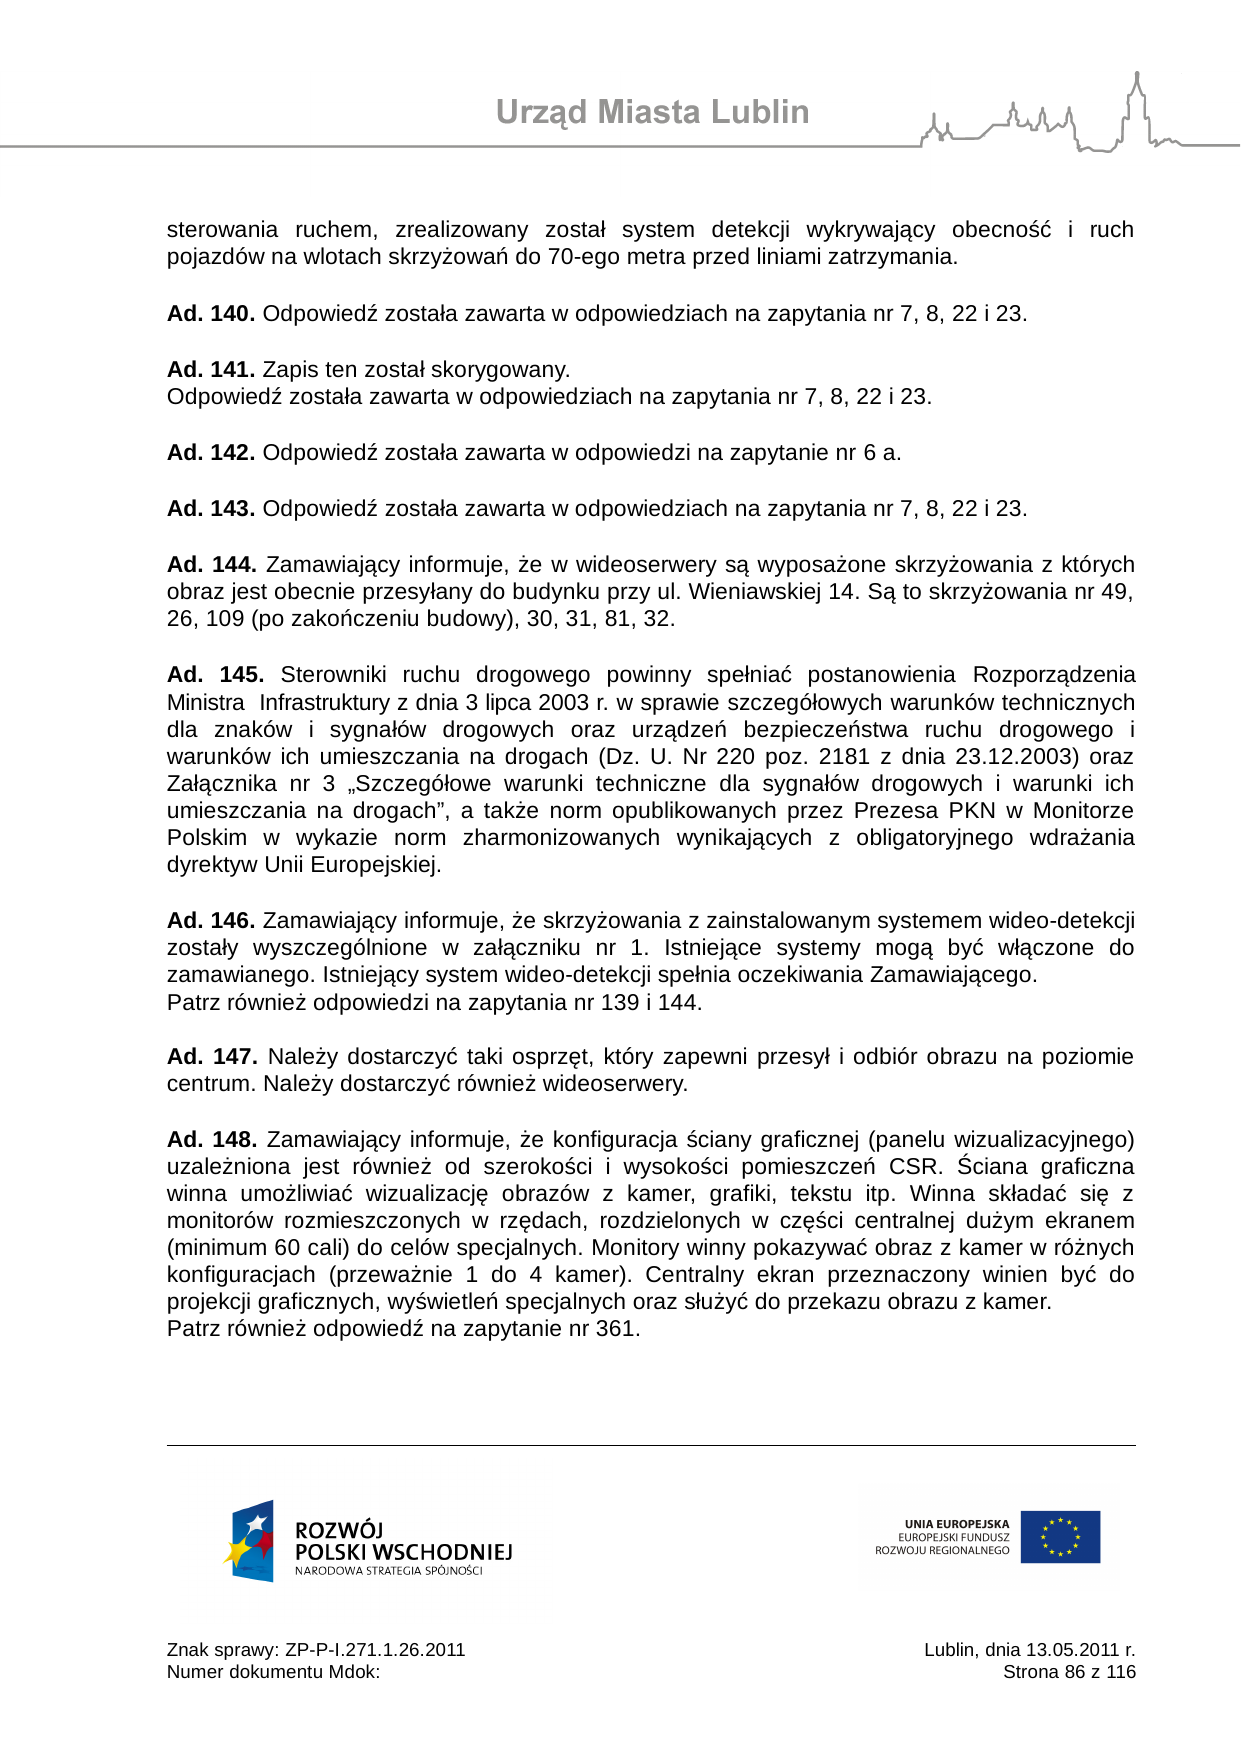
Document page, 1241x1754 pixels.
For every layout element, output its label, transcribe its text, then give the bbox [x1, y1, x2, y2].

text Ad. 141. Zapis ten został skorygowany. [167, 355, 1136, 382]
text Ad. 147. Należy dostarczyć taki osprzęt, który zapewni przesył i odbiór obrazu na poziomie centrum. Należy dostarczyć również wideoserwery. [167, 1042, 1136, 1096]
text Odpowiedź została zawarta w odpowiedziach na zapytania nr 7, 8, 22 i 23. [167, 382, 1136, 409]
text Ad. 146. Zamawiający informuje, że skrzyżowania z zainstalowanym systemem wideo-detekcji zostały wyszczególnione w załączniku nr 1. Istniejące systemy mogą być włączone do zamawianego. Istniejący system wideo-detekcji spełnia oczekiwania Zamawiającego. [167, 907, 1136, 988]
text Patrz również odpowiedź na zapytanie nr 361. [167, 1315, 1136, 1342]
text Ad. 140. Odpowiedź została zawarta w odpowiedziach na zapytania nr 7, 8, 22 i 23. [167, 299, 1136, 326]
text Ad. 148. Zamawiający informuje, że konfiguracja ściany graficznej (panelu wizualizacyjnego) uzależniona jest również od szerokości i wysokości pomieszczeń CSR. Ściana graficzna winna umożliwiać wizualizację obrazów z kamer, grafiki, tekstu itp. Winna składać się z monitorów rozmieszczonych w rzędach, rozdzielonych w części centralnej dużym ekranem (minimum 60 cali) do celów specjalnych. Monitory winny pokazywać obraz z kamer w różnych konfiguracjach (przeważnie 1 do 4 kamer). Centralny ekran przeznaczony winien być do projekcji graficznych, wyświetleń specjalnych oraz służyć do przekazu obrazu z kamer. [167, 1125, 1136, 1315]
text Ad. 144. Zamawiający informuje, że w wideoserwery są wyposażone skrzyżowania z których obraz jest obecnie przesyłany do budynku przy ul. Wieniawskiej 14. Są to skrzyżowania nr 49, 26, 109 (po zakończeniu budowy), 30, 31, 81, 32. [167, 551, 1136, 632]
picture [180, 1458, 553, 1624]
text Patrz również odpowiedzi na zapytania nr 139 i 144. [167, 988, 1136, 1015]
picture [0, 71, 1241, 197]
text Ad. 142. Odpowiedź została zawarta w odpowiedzi na zapytanie nr 6 a. [167, 438, 1136, 465]
text Ad. 143. Odpowiedź została zawarta w odpowiedziach na zapytania nr 7, 8, 22 i 23. [167, 494, 1136, 521]
text Ad. 145. Sterowniki ruchu drogowego powinny spełniać postanowienia Rozporządzenia Ministra Infrastruktury z dnia 3 lipca 2003 r. w sprawie szczegółowych warunków technicznych dla znaków i sygnałów drogowych oraz urządzeń bezpieczeństwa ruchu drogowego i warunków ich umieszczania na drogach (Dz. U. Nr 220 poz. 2181 z dnia 23.12.2003) oraz Załącznika nr 3 „Szczegółowe warunki techniczne dla sygnałów drogowych i warunki ich umieszczania na drogach”, a także norm opublikowanych przez Prezesa PKN w Monitorze Polskim w wykazie norm zharmonizowanych wynikających z obligatoryjnego wdrażania dyrektyw Unii Europejskiej. [167, 661, 1136, 877]
picture [858, 1483, 1120, 1591]
text sterowania ruchem, zrealizowany został system detekcji wykrywający obecność i ruch pojazdów na wlotach skrzyżowań do 70-ego metra przed liniami zatrzymania. [167, 216, 1136, 270]
